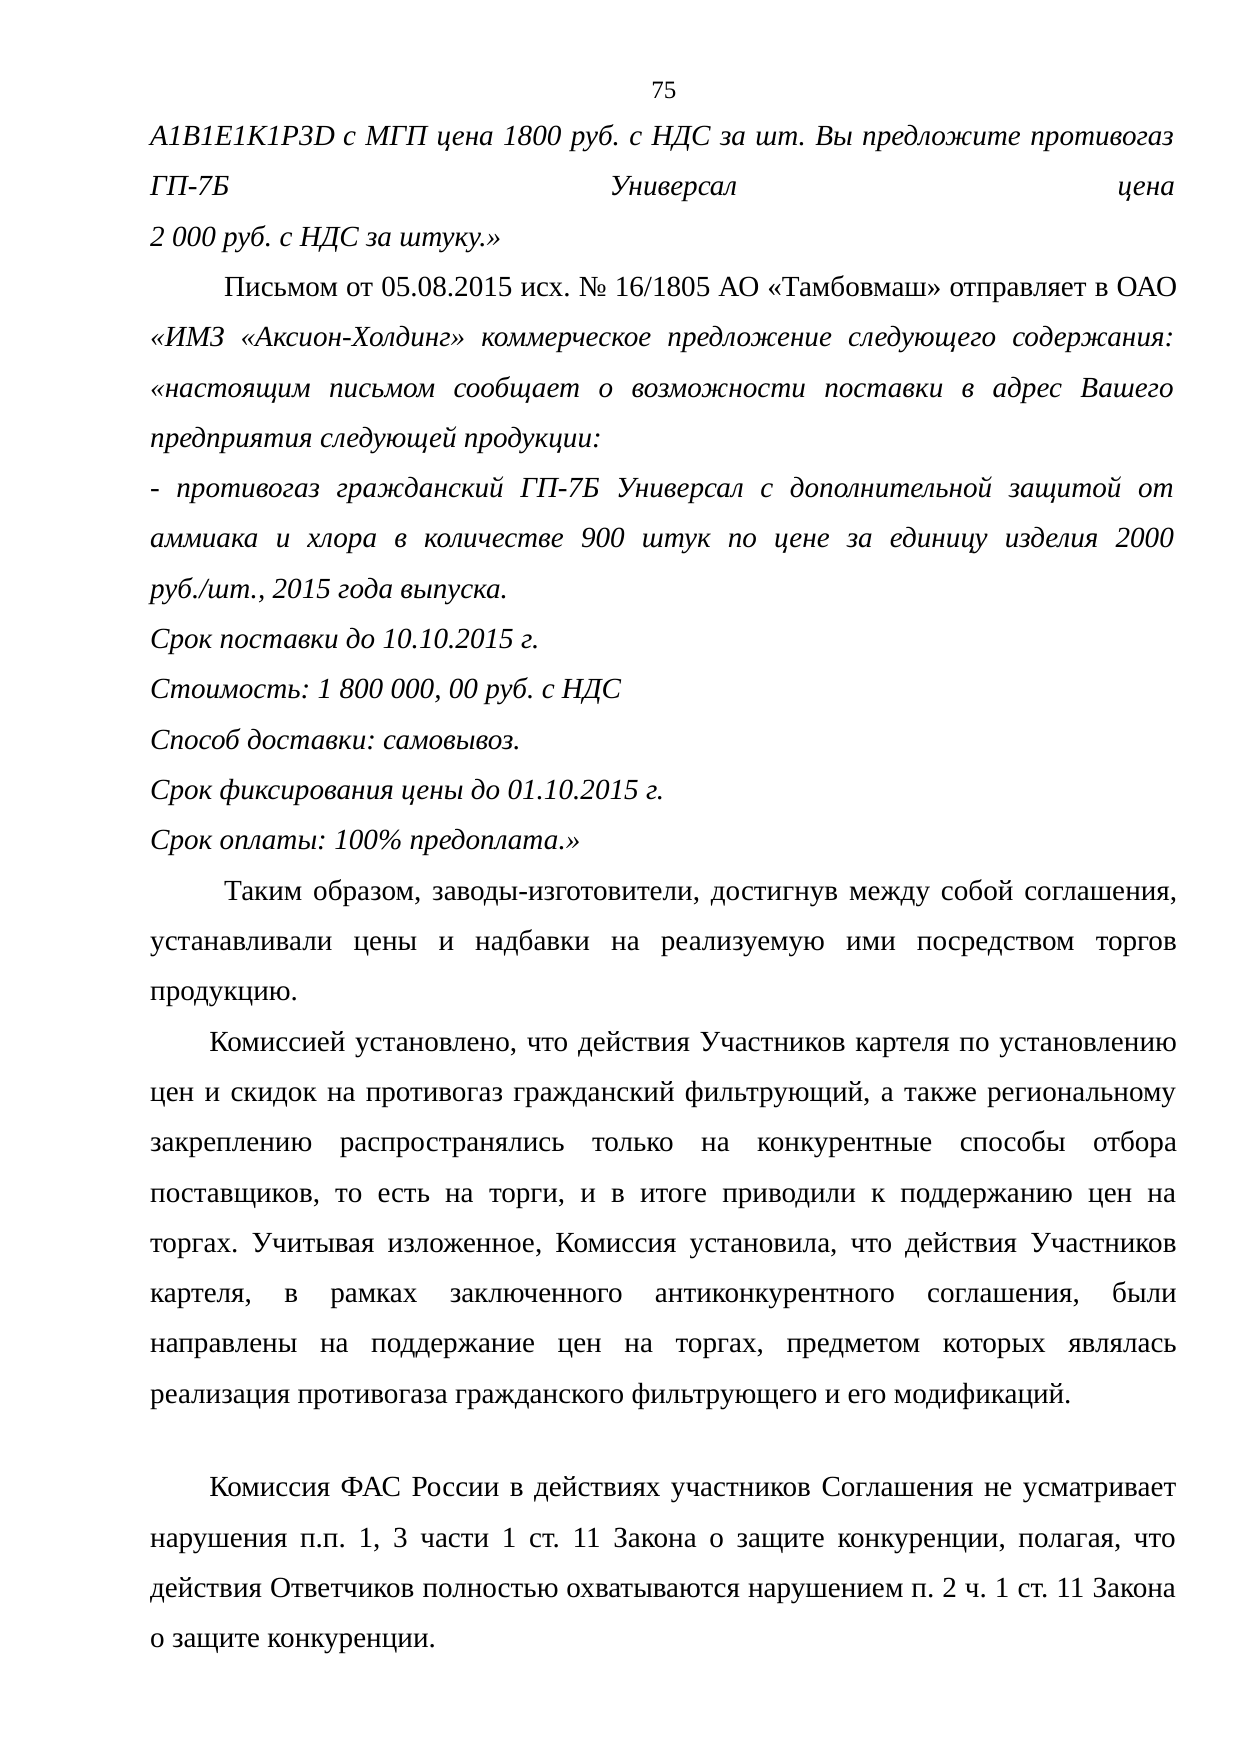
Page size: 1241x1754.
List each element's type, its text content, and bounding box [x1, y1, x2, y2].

text Комиссия ФАС России в действиях участников Соглашения не усматривает нарушения п.п. 1, 3 части 1 ст. 11 Закона о защите конкуренции, полагая, что действия Ответчиков полностью охватываются нарушением п. 2 ч. 1 ст. 11 Закона о защите конкуренции. [150, 1469, 1177, 1654]
text Срок оплаты: 100% предоплата.» [150, 822, 1177, 856]
text Срок поставки до 10.10.2015 г. [150, 621, 1177, 655]
text А1В1Е1К1Р3D с МГП цена 1800 руб. с НДС за шт. Вы предложите противогаз ГП-7Б Универсал цена 2 000 руб. с НДС за штуку.» [150, 118, 1177, 252]
text Стоимость: 1 800 000, 00 руб. с НДС [150, 672, 1177, 705]
text Письмом от 05.08.2015 исх. № 16/1805 АО «Тамбовмаш» отправляет в ОАО «ИМЗ «Аксион-Холдинг» коммерческое предложение следующего содержания: «настоящим письмом сообщает о возможности поставки в адрес Вашего предприятия следующей продукции: [150, 269, 1177, 453]
text - противогаз гражданский ГП-7Б Универсал с дополнительной защитой от аммиака и хлора в количестве 900 штук по цене за единицу изделия 2000 руб./шт., 2015 года выпуска. [150, 470, 1177, 604]
text Способ доставки: самовывоз. [150, 722, 1177, 755]
text Срок фиксирования цены до 01.10.2015 г. [150, 772, 1177, 806]
text Таким образом, заводы-изготовители, достигнув между собой соглашения, устанавливали цены и надбавки на реализуемую ими посредством торгов продукцию. [150, 873, 1177, 1007]
text Комиссией установлено, что действия Участников картеля по установлению цен и скидок на противогаз гражданский фильтрующий, а также региональному закреплению распространялись только на конкурентные способы отбора поставщиков, то есть на торги, и в итоге приводили к поддержанию цен на торгах. Учитывая изложенное, Комиссия установила, что действия Участников картеля, в рамках заключенного антиконкурентного соглашения, были направлены на поддержание цен на торгах, предметом которых являлась реализация противогаза гражданского фильтрующего и его модификаций. [150, 1024, 1177, 1409]
